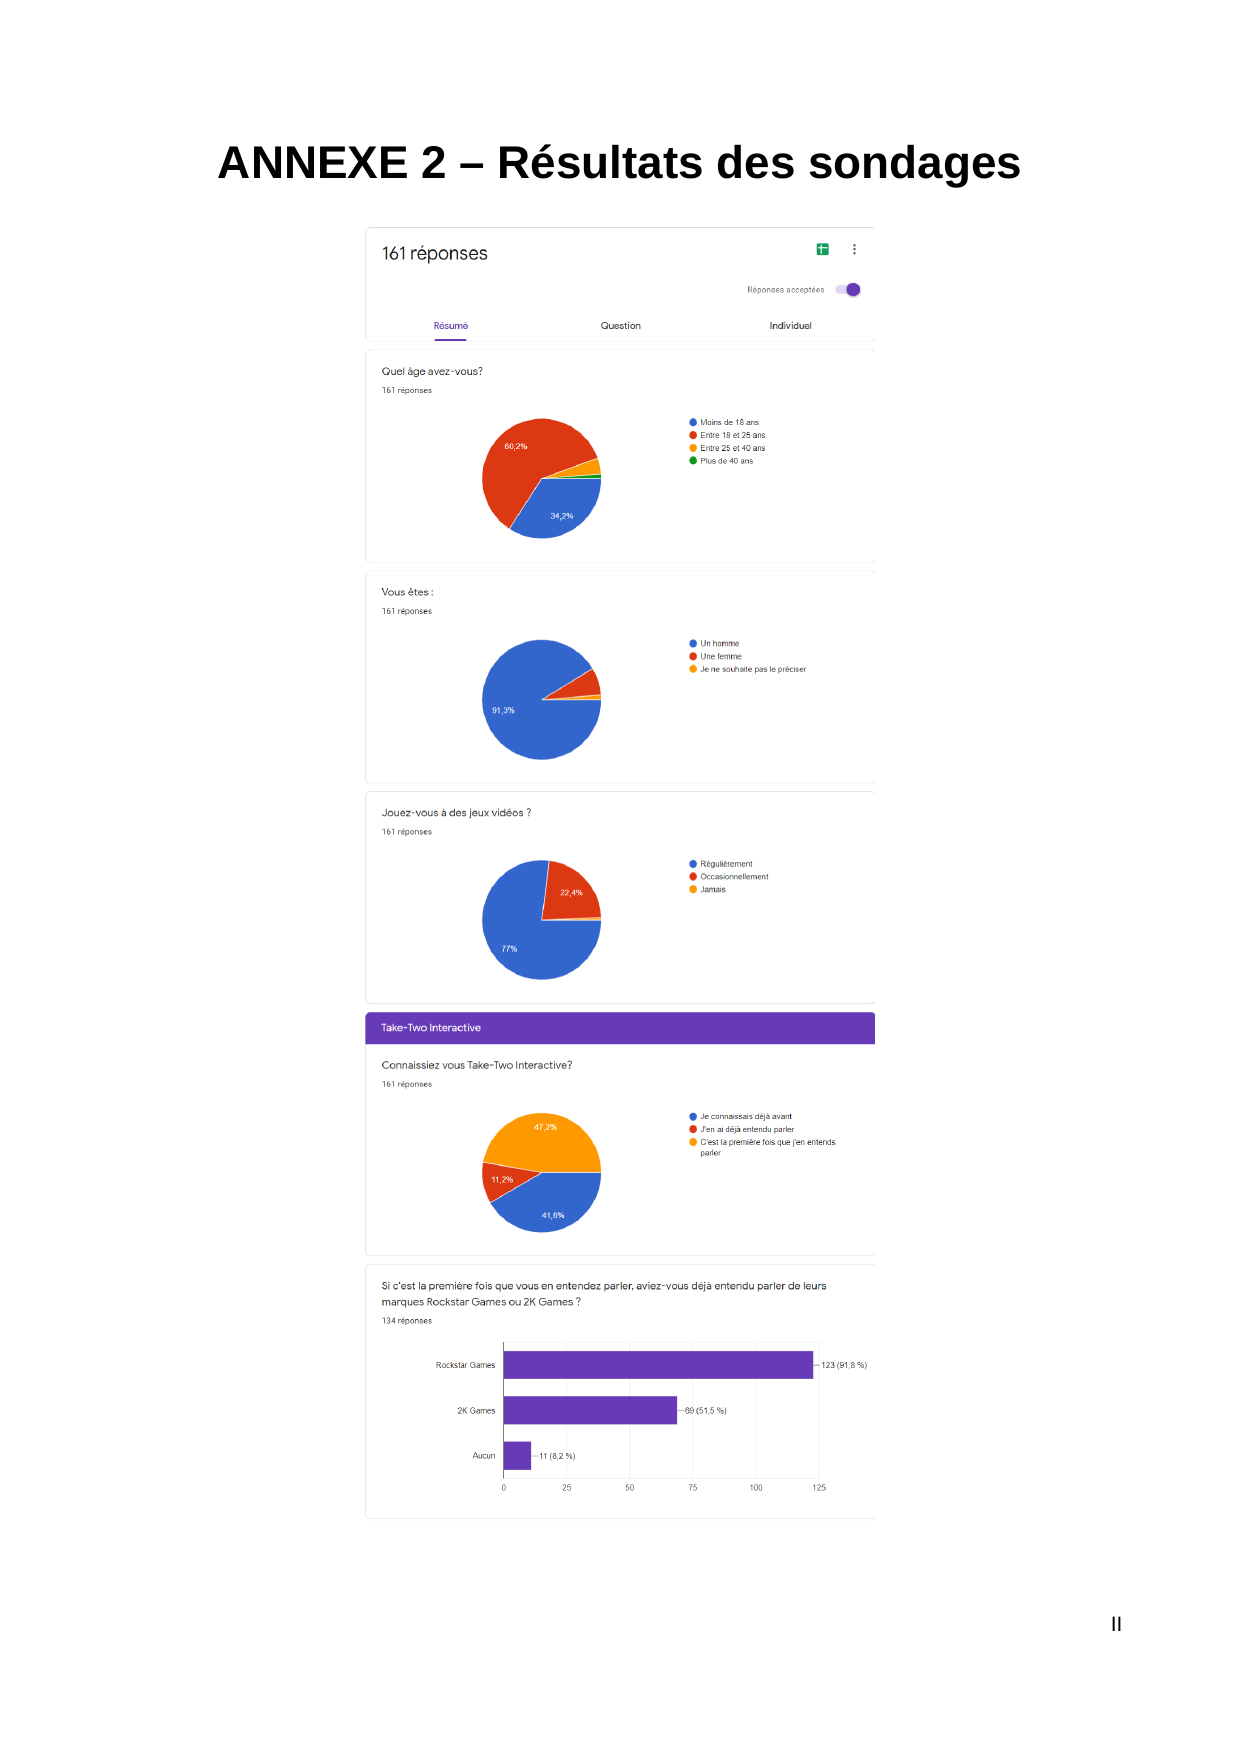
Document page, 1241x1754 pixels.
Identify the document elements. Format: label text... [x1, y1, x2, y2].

subtitle ANNEXE 2 – Résultats des sondages [118, 136, 1122, 188]
picture [365, 227, 875, 1527]
